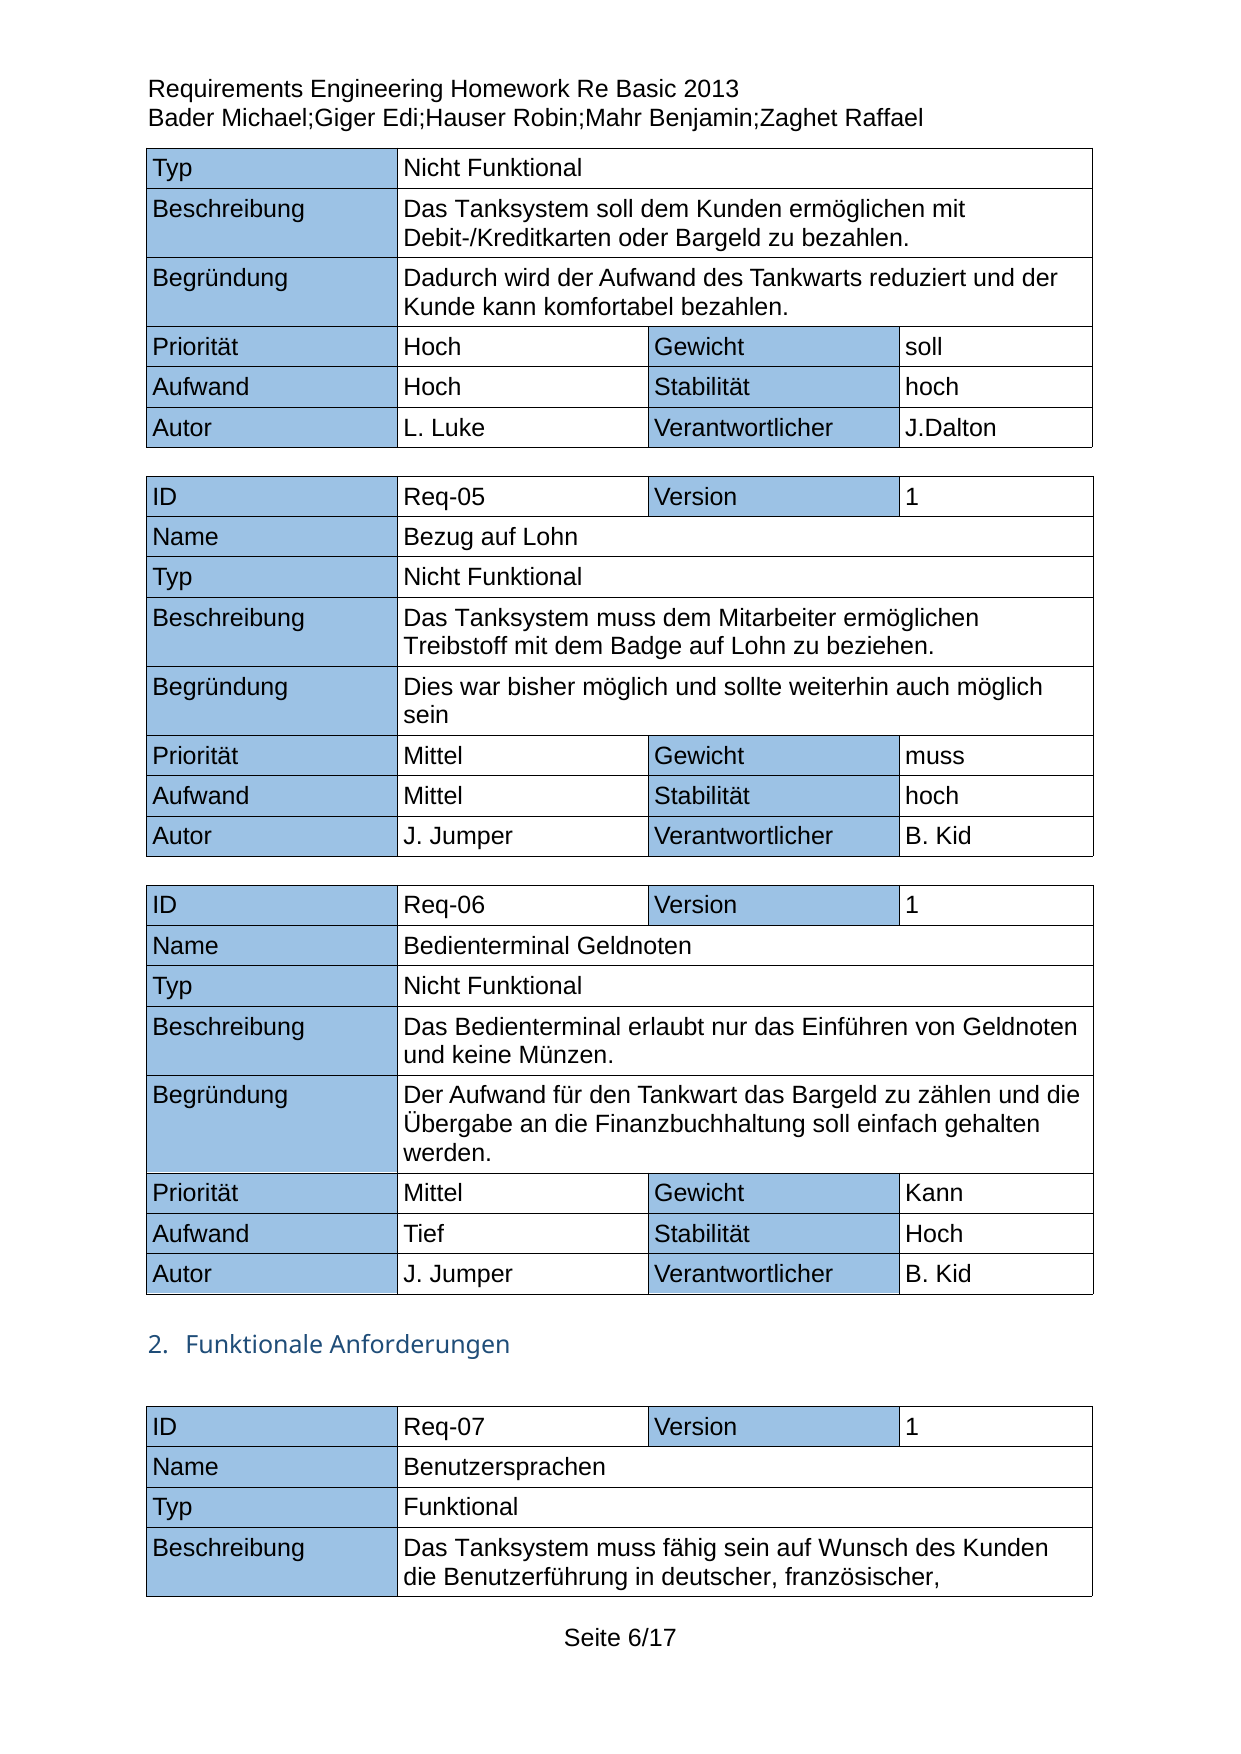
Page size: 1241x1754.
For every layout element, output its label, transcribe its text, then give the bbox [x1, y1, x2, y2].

table_cell Beschreibung [147, 1007, 397, 1075]
table_cell Verantwortlicher [649, 817, 899, 856]
table_cell Nicht Funktional [398, 149, 1092, 188]
table_header Req-06 [398, 886, 648, 925]
table_cell Funktional [398, 1488, 1092, 1527]
table_cell Typ [147, 1488, 397, 1527]
table_cell Nicht Funktional [398, 557, 1093, 597]
table_cell Name [147, 517, 397, 556]
table_cell Dies war bisher möglich und sollte weiterhin auch möglich sein [398, 667, 1093, 735]
table_cell Stabilität [649, 367, 899, 407]
table_cell J.Dalton [900, 408, 1092, 447]
table_cell hoch [900, 776, 1093, 816]
table_cell soll [900, 327, 1092, 366]
table_cell Stabilität [649, 776, 899, 816]
table_cell Bezug auf Lohn [398, 517, 1093, 556]
table_cell Nicht Funktional [398, 966, 1093, 1006]
table_cell Mittel [398, 1174, 648, 1213]
table_cell Das Tanksystem soll dem Kunden ermöglichen mit Debit-/Kreditkarten oder Bargeld zu bezahlen. [398, 189, 1092, 257]
table_cell Autor [147, 817, 397, 856]
table_cell Aufwand [147, 1214, 397, 1253]
table_cell Typ [147, 557, 397, 597]
table_cell Hoch [398, 327, 648, 366]
table_cell L. Luke [398, 408, 648, 447]
table_cell Das Bedienterminal erlaubt nur das Einführen von Geldnoten und keine Münzen. [398, 1007, 1093, 1075]
table_cell Mittel [398, 736, 648, 775]
table_cell Name [147, 926, 397, 965]
table_cell Aufwand [147, 367, 397, 407]
subtitle Funktionale Anforderungen [148, 1326, 1093, 1361]
table_cell Der Aufwand für den Tankwart das Bargeld zu zählen und die Übergabe an die Finanzbuchhaltung soll einfach gehalten werden. [398, 1076, 1093, 1172]
table_header ID [147, 477, 397, 516]
table_cell Begründung [147, 667, 397, 735]
table_cell Priorität [147, 736, 397, 775]
table_header Req-07 [398, 1407, 648, 1446]
table_cell Autor [147, 1254, 397, 1293]
table_cell Kann [900, 1174, 1093, 1213]
table_cell Benutzersprachen [398, 1447, 1092, 1487]
table_header Version [649, 886, 899, 925]
table_cell Tief [398, 1214, 648, 1253]
table_cell Mittel [398, 776, 648, 816]
table_cell Beschreibung [147, 189, 397, 257]
table_cell Gewicht [649, 1174, 899, 1213]
table_cell Verantwortlicher [649, 408, 899, 447]
table_cell J. Jumper [398, 817, 648, 856]
table_header 1 [900, 477, 1093, 516]
table_cell Typ [147, 149, 397, 188]
table_header Req-05 [398, 477, 648, 516]
table_cell Gewicht [649, 327, 899, 366]
table_cell Priorität [147, 327, 397, 366]
table_cell Beschreibung [147, 598, 397, 666]
table_header Version [649, 477, 899, 516]
table_cell Begründung [147, 258, 397, 326]
table_cell Typ [147, 966, 397, 1006]
table_header 1 [900, 1407, 1092, 1446]
table_cell muss [900, 736, 1093, 775]
table_cell Priorität [147, 1174, 397, 1213]
table_header ID [147, 1407, 397, 1446]
table_cell Das Tanksystem muss fähig sein auf Wunsch des Kunden die Benutzerführung in deutscher, französischer, [398, 1528, 1092, 1596]
table_cell Beschreibung [147, 1528, 397, 1596]
table_cell Bedienterminal Geldnoten [398, 926, 1093, 965]
table_cell Verantwortlicher [649, 1254, 899, 1293]
table_cell B. Kid [900, 1254, 1093, 1293]
table_cell Stabilität [649, 1214, 899, 1253]
table_cell hoch [900, 367, 1092, 407]
table_cell Aufwand [147, 776, 397, 816]
table_cell Das Tanksystem muss dem Mitarbeiter ermöglichen Treibstoff mit dem Badge auf Lohn zu beziehen. [398, 598, 1093, 666]
table_cell Autor [147, 408, 397, 447]
table_header Version [649, 1407, 899, 1446]
table_header 1 [900, 886, 1093, 925]
table_cell Hoch [398, 367, 648, 407]
table_cell Name [147, 1447, 397, 1487]
table_cell Begründung [147, 1076, 397, 1172]
table_cell Hoch [900, 1214, 1093, 1253]
table_header ID [147, 886, 397, 925]
table_cell B. Kid [900, 817, 1093, 856]
table_cell Dadurch wird der Aufwand des Tankwarts reduziert und der Kunde kann komfortabel bezahlen. [398, 258, 1092, 326]
table_cell Gewicht [649, 736, 899, 775]
table_cell J. Jumper [398, 1254, 648, 1293]
